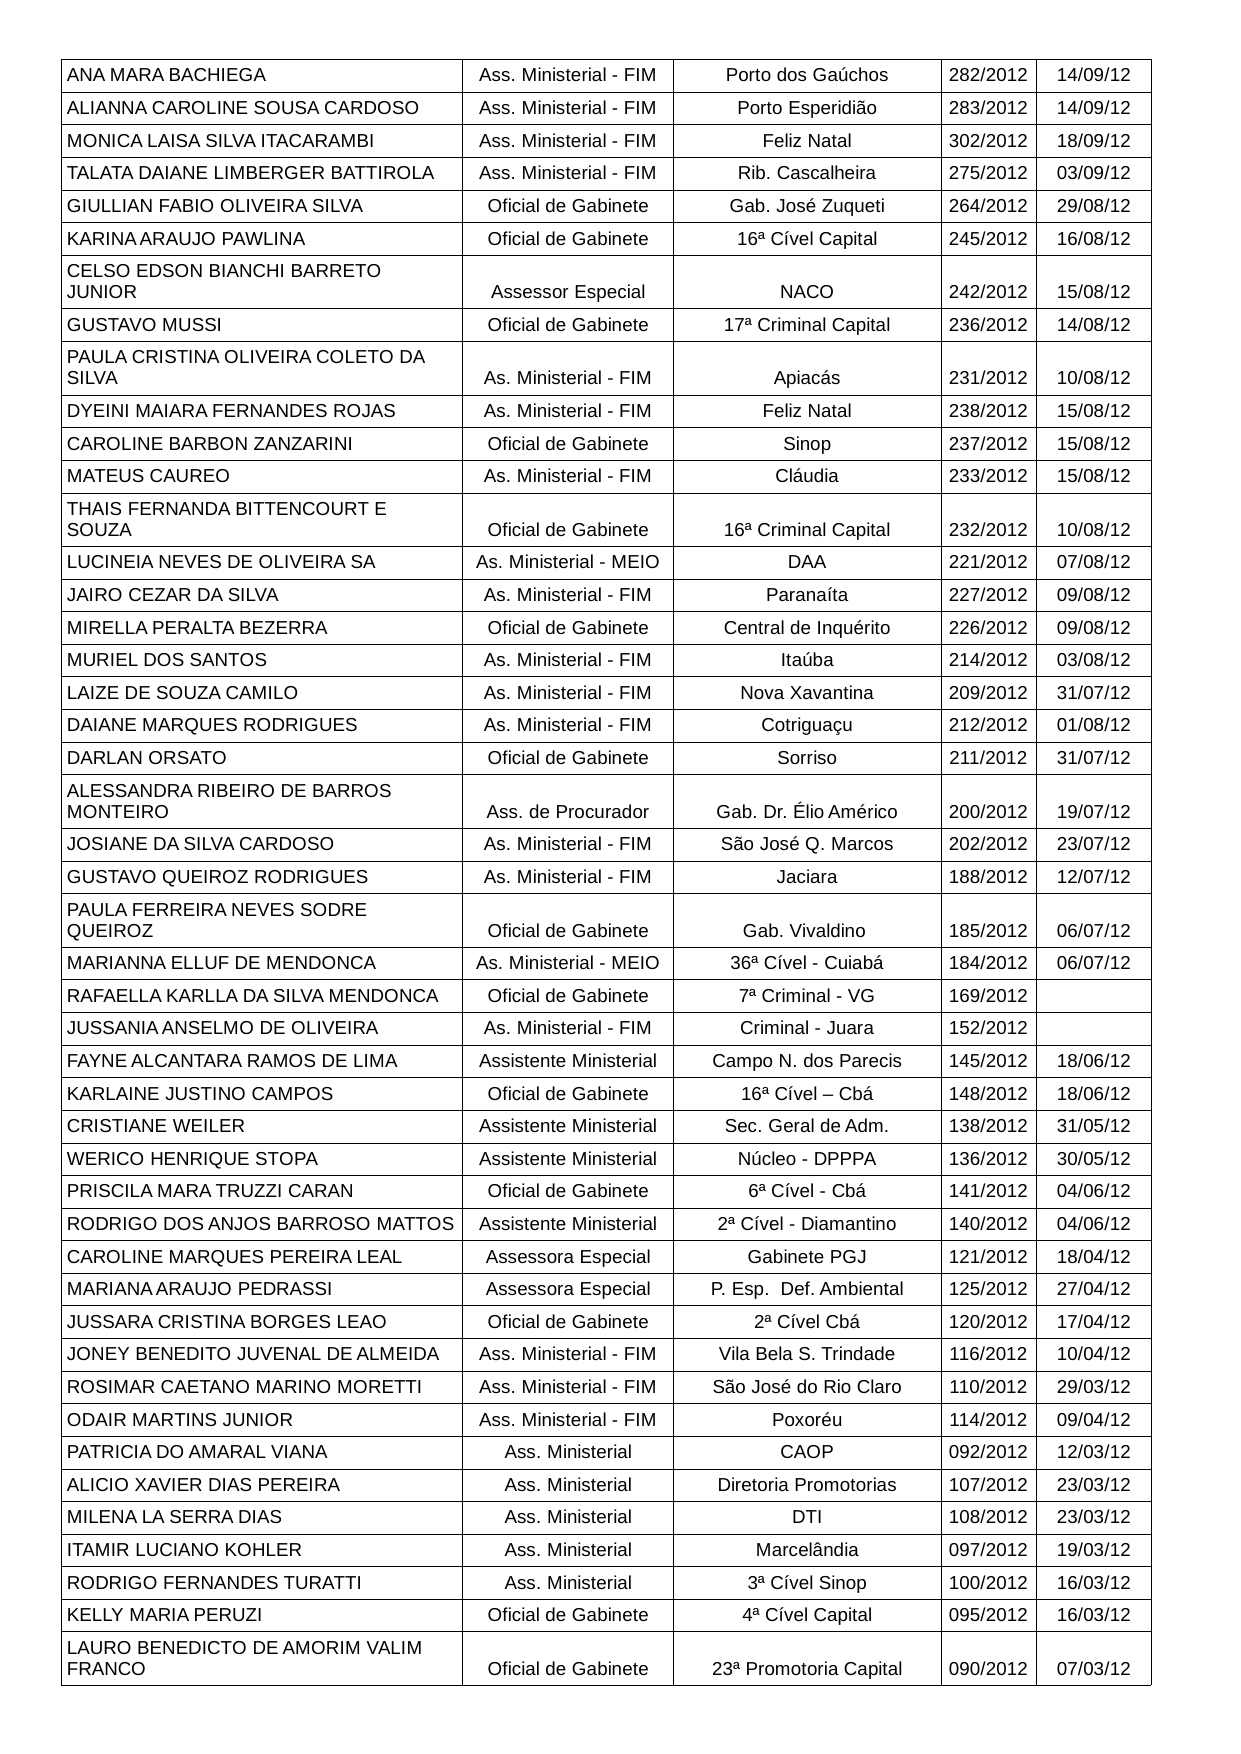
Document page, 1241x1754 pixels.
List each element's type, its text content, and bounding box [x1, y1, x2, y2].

table_cell NACO [674, 256, 941, 308]
table_cell 211/2012 [942, 743, 1036, 774]
table_cell Assistente Ministerial [463, 1209, 673, 1240]
table_cell Oficial de Gabinete [463, 743, 673, 774]
table_cell As. Ministerial - MEIO [463, 547, 673, 579]
table_cell Assistente Ministerial [463, 1144, 673, 1175]
table_cell 242/2012 [942, 256, 1036, 308]
table_cell KARLAINE JUSTINO CAMPOS [62, 1078, 462, 1110]
table_cell 4ª Cível Capital [674, 1600, 941, 1631]
table_cell Oficial de Gabinete [463, 223, 673, 255]
table_cell 06/07/12 [1037, 894, 1151, 947]
table_cell Porto Esperidião [674, 93, 941, 124]
table_cell Sec. Geral de Adm. [674, 1111, 941, 1142]
table_cell 18/06/12 [1037, 1046, 1151, 1077]
table_cell Ass. Ministerial - FIM [463, 1404, 673, 1436]
table_cell P. Esp. Def. Ambiental [674, 1274, 941, 1305]
table_cell 237/2012 [942, 428, 1036, 460]
table_cell 16/08/12 [1037, 223, 1151, 255]
table_cell LAIZE DE SOUZA CAMILO [62, 677, 462, 709]
table_cell 01/08/12 [1037, 710, 1151, 742]
table_cell RAFAELLA KARLLA DA SILVA MENDONCA [62, 980, 462, 1012]
table_cell Apiacás [674, 342, 941, 394]
table_cell 18/06/12 [1037, 1078, 1151, 1110]
table_cell DTI [674, 1502, 941, 1534]
table_cell 23/07/12 [1037, 829, 1151, 861]
table_cell Oficial de Gabinete [463, 1078, 673, 1110]
table_cell 264/2012 [942, 191, 1036, 222]
table_cell 275/2012 [942, 158, 1036, 189]
table_cell 12/03/12 [1037, 1437, 1151, 1468]
table_cell WERICO HENRIQUE STOPA [62, 1144, 462, 1175]
table_cell 282/2012 [942, 60, 1036, 92]
table_cell 27/04/12 [1037, 1274, 1151, 1305]
table_cell 092/2012 [942, 1437, 1036, 1468]
table_cell Sinop [674, 428, 941, 460]
table_cell 06/07/12 [1037, 948, 1151, 979]
table_cell Ass. Ministerial [463, 1470, 673, 1501]
table_cell 202/2012 [942, 829, 1036, 861]
table_cell 2ª Cível Cbá [674, 1306, 941, 1338]
table_cell 14/09/12 [1037, 93, 1151, 124]
table_cell 226/2012 [942, 612, 1036, 644]
table_cell As. Ministerial - FIM [463, 1013, 673, 1044]
table_cell ALICIO XAVIER DIAS PEREIRA [62, 1470, 462, 1501]
table_cell MATEUS CAUREO [62, 461, 462, 492]
table_cell 302/2012 [942, 125, 1036, 157]
table_cell Núcleo - DPPPA [674, 1144, 941, 1175]
table_cell 17ª Criminal Capital [674, 309, 941, 341]
table_cell Ass. Ministerial [463, 1502, 673, 1534]
table_cell 100/2012 [942, 1567, 1036, 1599]
table_cell As. Ministerial - FIM [463, 396, 673, 427]
table_cell 18/09/12 [1037, 125, 1151, 157]
table_cell 09/08/12 [1037, 580, 1151, 611]
table_cell GIULLIAN FABIO OLIVEIRA SILVA [62, 191, 462, 222]
table_cell Oficial de Gabinete [463, 1306, 673, 1338]
table_cell Assessor Especial [463, 256, 673, 308]
table_cell 18/04/12 [1037, 1241, 1151, 1273]
table_cell 30/05/12 [1037, 1144, 1151, 1175]
table_cell 090/2012 [942, 1632, 1036, 1685]
table_cell 121/2012 [942, 1241, 1036, 1273]
table_cell As. Ministerial - FIM [463, 710, 673, 742]
table_cell 29/08/12 [1037, 191, 1151, 222]
table_cell Oficial de Gabinete [463, 191, 673, 222]
table_cell Diretoria Promotorias [674, 1470, 941, 1501]
table_cell Feliz Natal [674, 125, 941, 157]
table_cell As. Ministerial - FIM [463, 829, 673, 861]
table_cell 7ª Criminal - VG [674, 980, 941, 1012]
table_cell ANA MARA BACHIEGA [62, 60, 462, 92]
table_cell 184/2012 [942, 948, 1036, 979]
table_cell PATRICIA DO AMARAL VIANA [62, 1437, 462, 1468]
table_cell 107/2012 [942, 1470, 1036, 1501]
table_cell 236/2012 [942, 309, 1036, 341]
table_cell JUSSANIA ANSELMO DE OLIVEIRA [62, 1013, 462, 1044]
table_cell 232/2012 [942, 494, 1036, 546]
table_cell As. Ministerial - MEIO [463, 948, 673, 979]
table_cell KELLY MARIA PERUZI [62, 1600, 462, 1631]
table_cell FAYNE ALCANTARA RAMOS DE LIMA [62, 1046, 462, 1077]
table_cell 16ª Cível Capital [674, 223, 941, 255]
table_cell As. Ministerial - FIM [463, 645, 673, 676]
table_cell Ass. de Procurador [463, 775, 673, 828]
table_cell Assistente Ministerial [463, 1111, 673, 1142]
table_cell 152/2012 [942, 1013, 1036, 1044]
table_cell 03/09/12 [1037, 158, 1151, 189]
table_cell Ass. Ministerial - FIM [463, 1339, 673, 1371]
table_cell LUCINEIA NEVES DE OLIVEIRA SA [62, 547, 462, 579]
table_cell Oficial de Gabinete [463, 428, 673, 460]
table_cell 16ª Cível – Cbá [674, 1078, 941, 1110]
table_cell 36ª Cível - Cuiabá [674, 948, 941, 979]
table_cell Ass. Ministerial - FIM [463, 125, 673, 157]
table_cell 212/2012 [942, 710, 1036, 742]
table_cell ITAMIR LUCIANO KOHLER [62, 1535, 462, 1566]
table_cell 283/2012 [942, 93, 1036, 124]
table_cell 14/09/12 [1037, 60, 1151, 92]
table_cell 31/07/12 [1037, 743, 1151, 774]
table_cell Campo N. dos Parecis [674, 1046, 941, 1077]
table_cell Assessora Especial [463, 1241, 673, 1273]
table_cell 19/07/12 [1037, 775, 1151, 828]
table_cell Cláudia [674, 461, 941, 492]
table_cell Oficial de Gabinete [463, 1632, 673, 1685]
table_cell PRISCILA MARA TRUZZI CARAN [62, 1176, 462, 1208]
table_cell São José do Rio Claro [674, 1372, 941, 1403]
table_cell 221/2012 [942, 547, 1036, 579]
table_cell ODAIR MARTINS JUNIOR [62, 1404, 462, 1436]
table_cell 23/03/12 [1037, 1470, 1151, 1501]
table_cell Poxoréu [674, 1404, 941, 1436]
table_cell As. Ministerial - FIM [463, 342, 673, 394]
table_cell 095/2012 [942, 1600, 1036, 1631]
table_cell 110/2012 [942, 1372, 1036, 1403]
table_cell 169/2012 [942, 980, 1036, 1012]
table_cell Marcelândia [674, 1535, 941, 1566]
table_cell LAURO BENEDICTO DE AMORIM VALIM FRANCO [62, 1632, 462, 1685]
table_cell Ass. Ministerial - FIM [463, 60, 673, 92]
table_cell Oficial de Gabinete [463, 1600, 673, 1631]
table_cell Oficial de Gabinete [463, 494, 673, 546]
table_cell 29/03/12 [1037, 1372, 1151, 1403]
table_cell ROSIMAR CAETANO MARINO MORETTI [62, 1372, 462, 1403]
table_cell 15/08/12 [1037, 396, 1151, 427]
table_cell 125/2012 [942, 1274, 1036, 1305]
table_cell Cotriguaçu [674, 710, 941, 742]
table_cell Oficial de Gabinete [463, 612, 673, 644]
table_cell 145/2012 [942, 1046, 1036, 1077]
table_cell 09/08/12 [1037, 612, 1151, 644]
table_cell [1037, 980, 1151, 1012]
table_cell As. Ministerial - FIM [463, 461, 673, 492]
table_cell 31/07/12 [1037, 677, 1151, 709]
table_cell Ass. Ministerial - FIM [463, 1372, 673, 1403]
table_cell Ass. Ministerial [463, 1437, 673, 1468]
table_cell PAULA FERREIRA NEVES SODRE QUEIROZ [62, 894, 462, 947]
table_cell 19/03/12 [1037, 1535, 1151, 1566]
table_cell 09/04/12 [1037, 1404, 1151, 1436]
table_cell MARIANNA ELLUF DE MENDONCA [62, 948, 462, 979]
table_cell 07/08/12 [1037, 547, 1151, 579]
table_cell 214/2012 [942, 645, 1036, 676]
table_cell 16ª Criminal Capital [674, 494, 941, 546]
table_cell 200/2012 [942, 775, 1036, 828]
table_cell Gab. Dr. Élio Américo [674, 775, 941, 828]
table_cell Ass. Ministerial - FIM [463, 158, 673, 189]
table_cell São José Q. Marcos [674, 829, 941, 861]
table_cell 10/04/12 [1037, 1339, 1151, 1371]
table_cell 245/2012 [942, 223, 1036, 255]
table_cell 15/08/12 [1037, 256, 1151, 308]
table_cell Vila Bela S. Trindade [674, 1339, 941, 1371]
table_cell Paranaíta [674, 580, 941, 611]
table_cell THAIS FERNANDA BITTENCOURT E SOUZA [62, 494, 462, 546]
table_cell Assessora Especial [463, 1274, 673, 1305]
table_cell Gabinete PGJ [674, 1241, 941, 1273]
table_cell 15/08/12 [1037, 428, 1151, 460]
table_cell 227/2012 [942, 580, 1036, 611]
table_cell 03/08/12 [1037, 645, 1151, 676]
table_cell 114/2012 [942, 1404, 1036, 1436]
table_cell CAROLINE MARQUES PEREIRA LEAL [62, 1241, 462, 1273]
table_cell 16/03/12 [1037, 1600, 1151, 1631]
table_cell CELSO EDSON BIANCHI BARRETO JUNIOR [62, 256, 462, 308]
table_cell 04/06/12 [1037, 1176, 1151, 1208]
table_cell 238/2012 [942, 396, 1036, 427]
table_cell DAA [674, 547, 941, 579]
table_cell 188/2012 [942, 862, 1036, 893]
table_cell 140/2012 [942, 1209, 1036, 1240]
table_cell 04/06/12 [1037, 1209, 1151, 1240]
table_cell 23ª Promotoria Capital [674, 1632, 941, 1685]
table_cell GUSTAVO QUEIROZ RODRIGUES [62, 862, 462, 893]
table_cell 097/2012 [942, 1535, 1036, 1566]
table_cell 136/2012 [942, 1144, 1036, 1175]
table_cell 233/2012 [942, 461, 1036, 492]
table_cell [1037, 1013, 1151, 1044]
table_cell JAIRO CEZAR DA SILVA [62, 580, 462, 611]
table_cell 23/03/12 [1037, 1502, 1151, 1534]
table_cell PAULA CRISTINA OLIVEIRA COLETO DA SILVA [62, 342, 462, 394]
table_cell Rib. Cascalheira [674, 158, 941, 189]
table_cell 12/07/12 [1037, 862, 1151, 893]
table_cell 6ª Cível - Cbá [674, 1176, 941, 1208]
table_cell Oficial de Gabinete [463, 1176, 673, 1208]
table_cell Assistente Ministerial [463, 1046, 673, 1077]
table_cell Ass. Ministerial [463, 1567, 673, 1599]
table_cell 10/08/12 [1037, 342, 1151, 394]
table_cell As. Ministerial - FIM [463, 862, 673, 893]
table_cell GUSTAVO MUSSI [62, 309, 462, 341]
table_cell ALESSANDRA RIBEIRO DE BARROS MONTEIRO [62, 775, 462, 828]
table_cell Gab. José Zuqueti [674, 191, 941, 222]
table_cell RODRIGO DOS ANJOS BARROSO MATTOS [62, 1209, 462, 1240]
table_cell Jaciara [674, 862, 941, 893]
table_cell Porto dos Gaúchos [674, 60, 941, 92]
table_cell 116/2012 [942, 1339, 1036, 1371]
table_cell MIRELLA PERALTA BEZERRA [62, 612, 462, 644]
table_cell DYEINI MAIARA FERNANDES ROJAS [62, 396, 462, 427]
table_cell Itaúba [674, 645, 941, 676]
table_cell TALATA DAIANE LIMBERGER BATTIROLA [62, 158, 462, 189]
table_cell 10/08/12 [1037, 494, 1151, 546]
table_cell 16/03/12 [1037, 1567, 1151, 1599]
table_cell DAIANE MARQUES RODRIGUES [62, 710, 462, 742]
table_cell Nova Xavantina [674, 677, 941, 709]
table_cell DARLAN ORSATO [62, 743, 462, 774]
table_cell Sorriso [674, 743, 941, 774]
table_cell 07/03/12 [1037, 1632, 1151, 1685]
table_cell JUSSARA CRISTINA BORGES LEAO [62, 1306, 462, 1338]
table_cell 14/08/12 [1037, 309, 1151, 341]
table_cell 185/2012 [942, 894, 1036, 947]
table_cell 209/2012 [942, 677, 1036, 709]
table_cell CRISTIANE WEILER [62, 1111, 462, 1142]
table_cell ALIANNA CAROLINE SOUSA CARDOSO [62, 93, 462, 124]
table_cell 141/2012 [942, 1176, 1036, 1208]
table_cell RODRIGO FERNANDES TURATTI [62, 1567, 462, 1599]
table_cell 108/2012 [942, 1502, 1036, 1534]
table_cell 2ª Cível - Diamantino [674, 1209, 941, 1240]
table_cell 15/08/12 [1037, 461, 1151, 492]
table_cell 138/2012 [942, 1111, 1036, 1142]
table_cell Criminal - Juara [674, 1013, 941, 1044]
table_cell As. Ministerial - FIM [463, 580, 673, 611]
table_cell JONEY BENEDITO JUVENAL DE ALMEIDA [62, 1339, 462, 1371]
table_cell Ass. Ministerial - FIM [463, 93, 673, 124]
table_cell Gab. Vivaldino [674, 894, 941, 947]
table_cell 31/05/12 [1037, 1111, 1151, 1142]
table_cell 148/2012 [942, 1078, 1036, 1110]
table_cell 17/04/12 [1037, 1306, 1151, 1338]
table_cell As. Ministerial - FIM [463, 677, 673, 709]
table_cell KARINA ARAUJO PAWLINA [62, 223, 462, 255]
table_cell MURIEL DOS SANTOS [62, 645, 462, 676]
table_cell 3ª Cível Sinop [674, 1567, 941, 1599]
table_cell Oficial de Gabinete [463, 980, 673, 1012]
table_cell Feliz Natal [674, 396, 941, 427]
table_cell MONICA LAISA SILVA ITACARAMBI [62, 125, 462, 157]
table_cell Ass. Ministerial [463, 1535, 673, 1566]
table_cell MILENA LA SERRA DIAS [62, 1502, 462, 1534]
table_cell 231/2012 [942, 342, 1036, 394]
table_cell Oficial de Gabinete [463, 309, 673, 341]
table_cell 120/2012 [942, 1306, 1036, 1338]
table_cell JOSIANE DA SILVA CARDOSO [62, 829, 462, 861]
table_cell CAOP [674, 1437, 941, 1468]
table_cell MARIANA ARAUJO PEDRASSI [62, 1274, 462, 1305]
table_cell Central de Inquérito [674, 612, 941, 644]
table_cell Oficial de Gabinete [463, 894, 673, 947]
table_cell CAROLINE BARBON ZANZARINI [62, 428, 462, 460]
